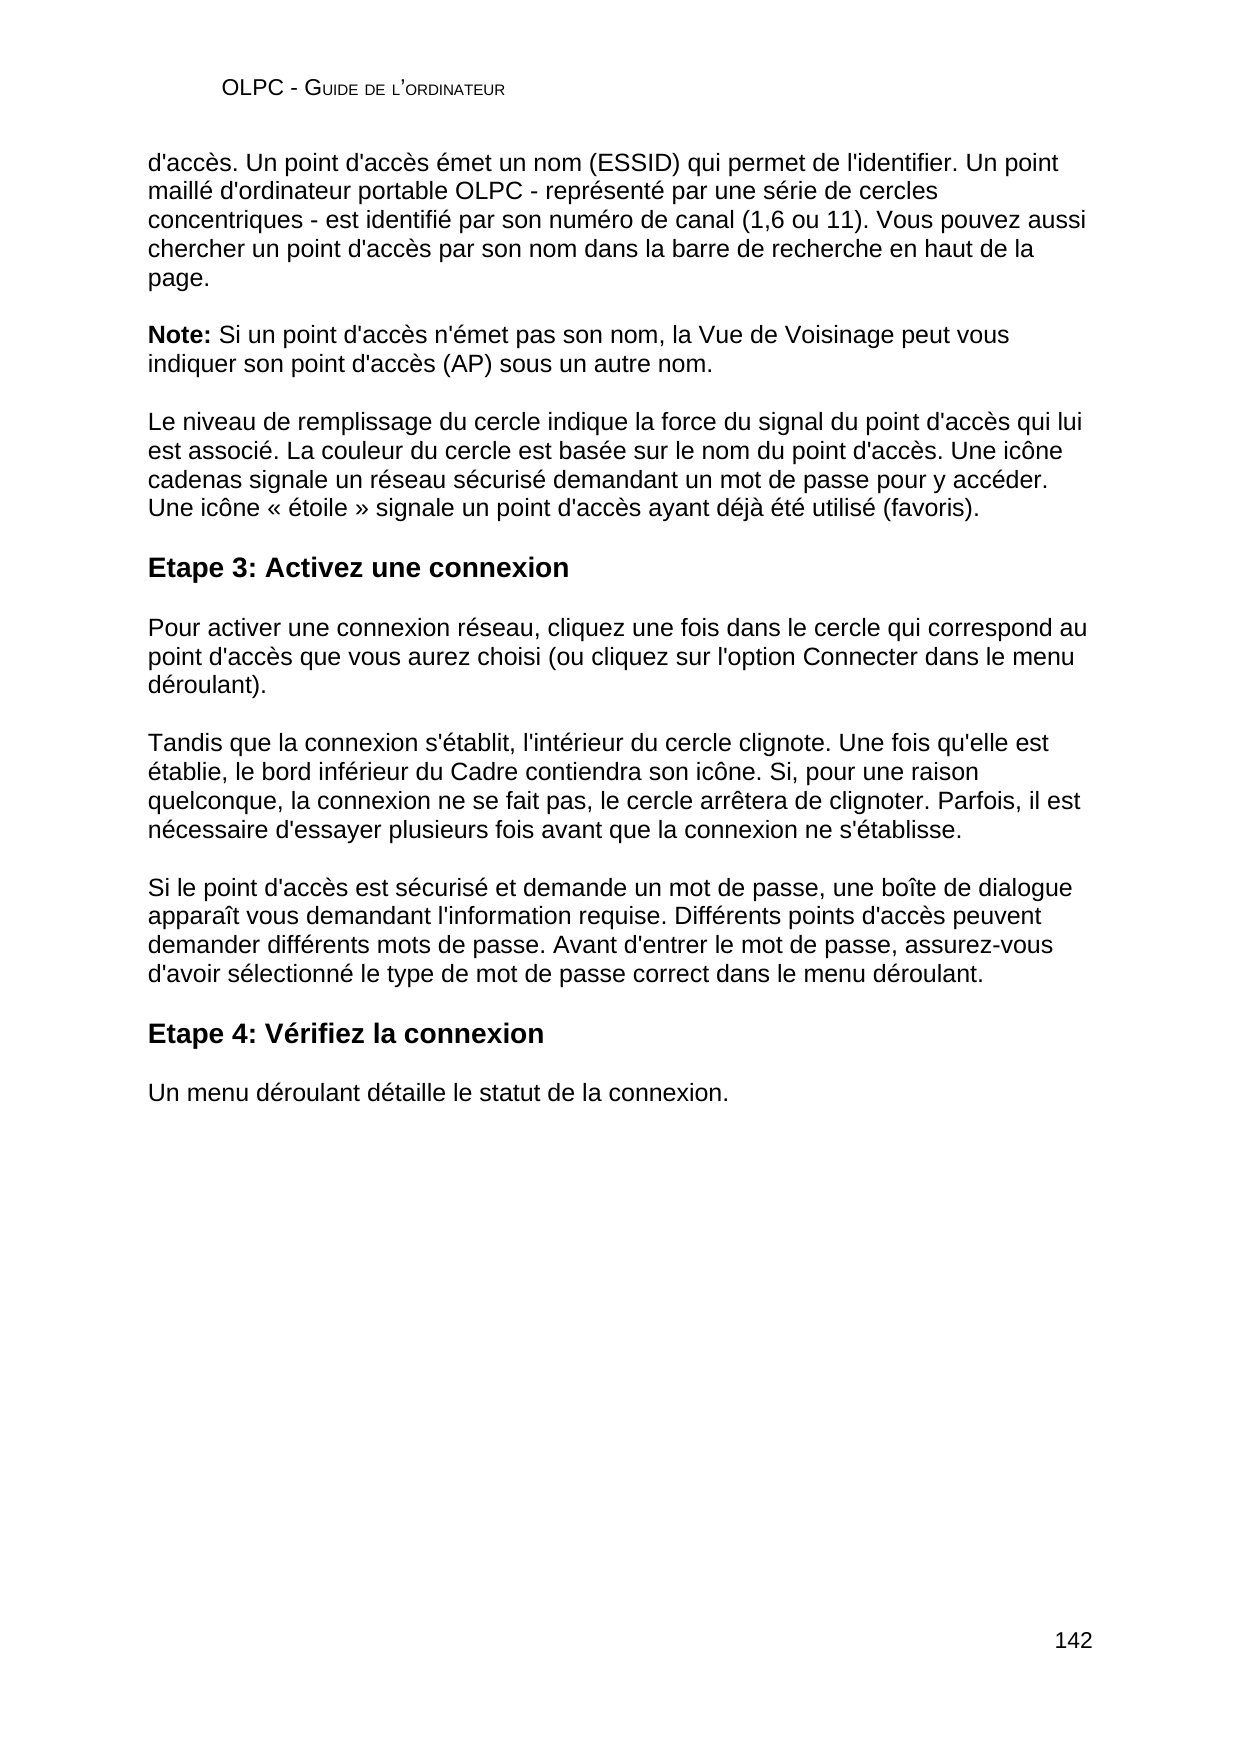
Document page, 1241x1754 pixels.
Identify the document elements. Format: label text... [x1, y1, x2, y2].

text Pour activer une connexion réseau, cliquez une fois dans le cercle qui correspond au point d'accès que vous aurez choisi (ou cliquez sur l'option Connecter dans le menu déroulant). [148, 613, 1092, 699]
text Etape 4: Vérifiez la connexion [148, 1017, 1092, 1049]
text Tandis que la connexion s'établit, l'intérieur du cercle clignote. Une fois qu'elle est établie, le bord inférieur du Cadre contiendra son icône. Si, pour une raison quelconque, la connexion ne se fait pas, le cercle arrêtera de clignoter. Parfois, il est nécessaire d'essayer plusieurs fois avant que la connexion ne s'établisse. [148, 728, 1092, 843]
text Note: Si un point d'accès n'émet pas son nom, la Vue de Voisinage peut vous indiquer son point d'accès (AP) sous un autre nom. [148, 321, 1092, 378]
text Un menu déroulant détaille le statut de la connexion. [148, 1078, 1092, 1107]
text Le niveau de remplissage du cercle indique la force du signal du point d'accès qui lui est associé. La couleur du cercle est basée sur le nom du point d'accès. Une icône cadenas signale un réseau sécurisé demandant un mot de passe pour y accéder. Une icône « étoile » signale un point d'accès ayant déjà été utilisé (favoris). [148, 407, 1092, 522]
text Etape 3: Activez une connexion [148, 551, 1092, 584]
text d'accès. Un point d'accès émet un nom (ESSID) qui permet de l'identifier. Un point maillé d'ordinateur portable OLPC - représenté par une série de cercles concentriques - est identifié par son numéro de canal (1,6 ou 11). Vous pouvez aussi chercher un point d'accès par son nom dans la barre de recherche en haut de la page. [148, 148, 1092, 291]
text Si le point d'accès est sécurisé et demande un mot de passe, une boîte de dialogue apparaît vous demandant l'information requise. Différents points d'accès peuvent demander différents mots de passe. Avant d'entrer le mot de passe, assurez-vous d'avoir sélectionné le type de mot de passe correct dans le menu déroulant. [148, 872, 1092, 987]
